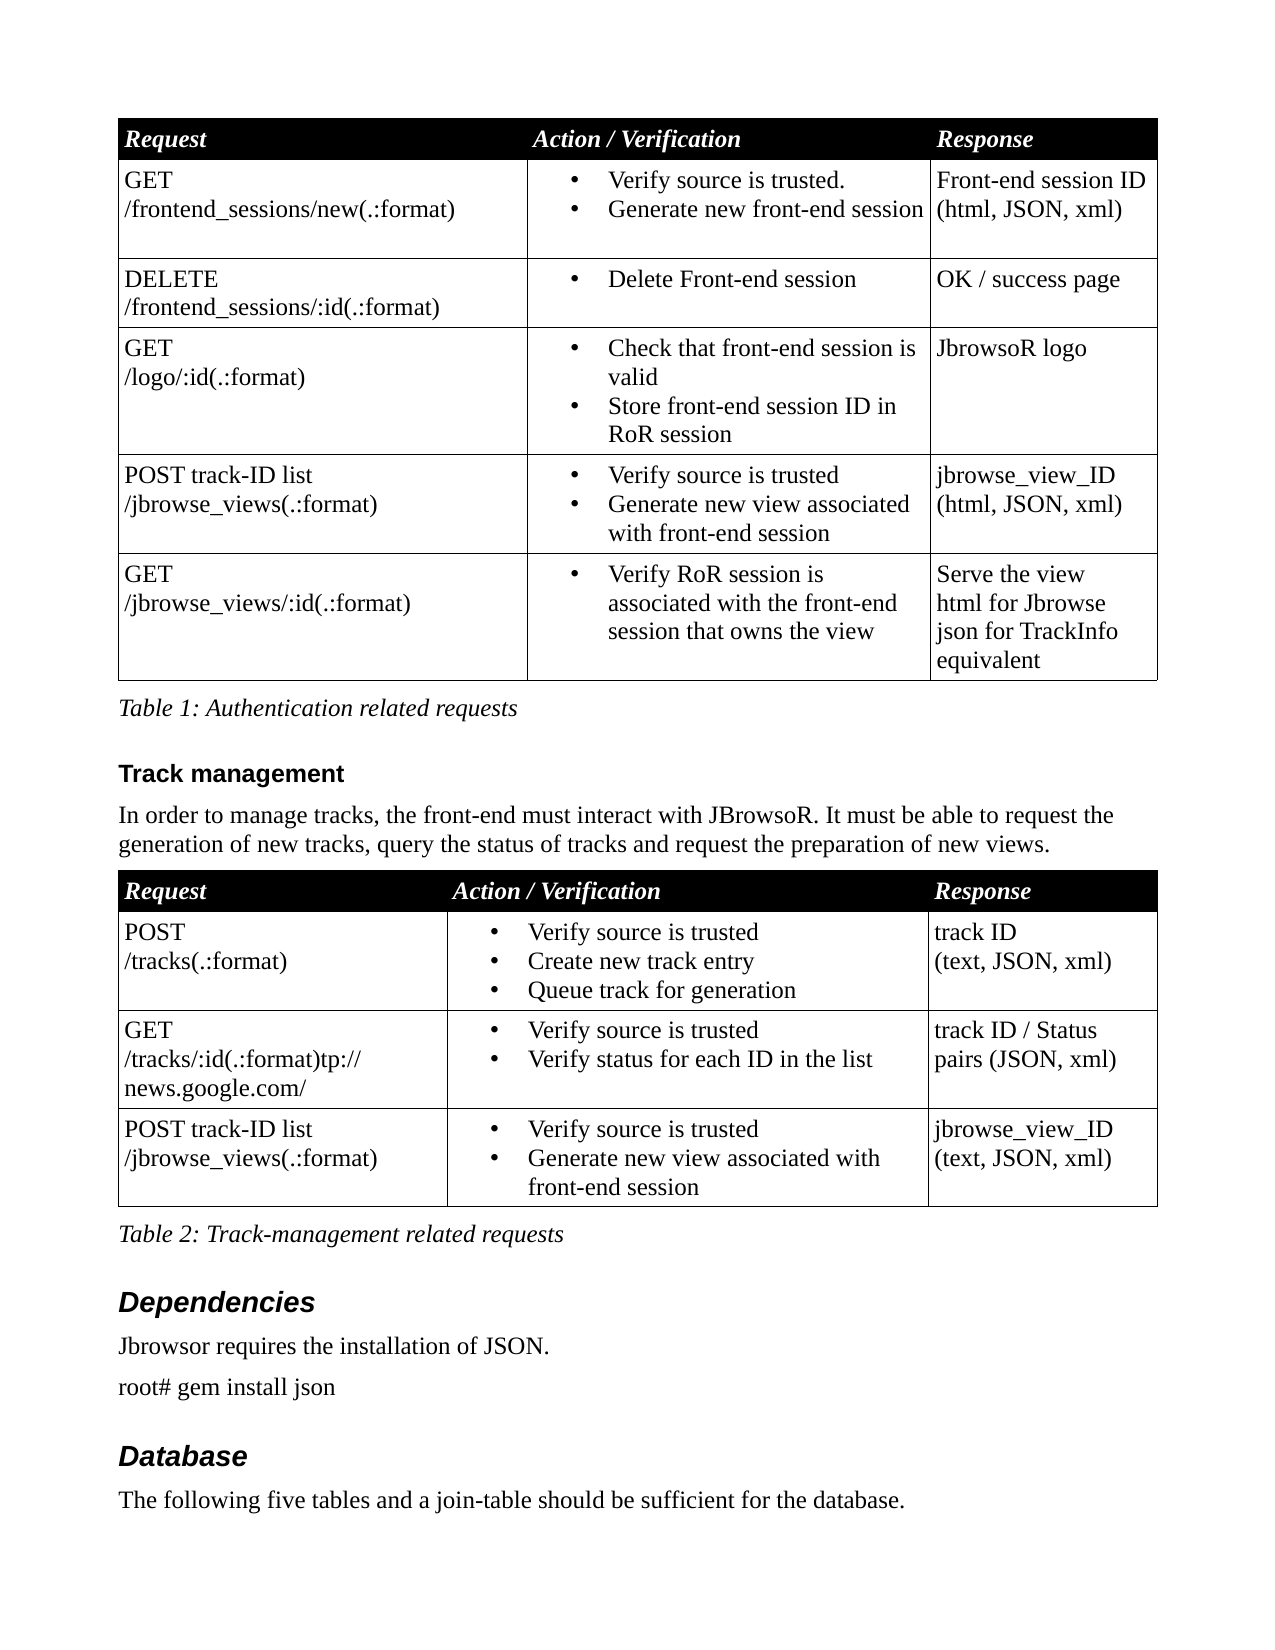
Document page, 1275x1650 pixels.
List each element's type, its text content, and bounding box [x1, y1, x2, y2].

table_cell POST track-ID list /jbrowse_views(.:format) [119, 455, 527, 553]
subtitle Track management [118, 759, 1157, 788]
table_cell POST track-ID list /jbrowse_views(.:format) [119, 1109, 447, 1206]
table_cell Verify source is trusted Create new track entry Queue track for generation [448, 912, 928, 1009]
subtitle Dependencies [118, 1285, 1157, 1319]
table_cell track ID / Status pairs (JSON, xml) [929, 1011, 1157, 1108]
table_cell Serve the view html for Jbrowse json for TrackInfo equivalent [931, 554, 1157, 680]
table_cell Verify source is trusted Verify status for each ID in the list [448, 1011, 928, 1108]
table_header Action / Verification [528, 119, 930, 159]
table_header Response [931, 119, 1157, 159]
table_cell Verify RoR session is associated with the front-end session that owns the view [528, 554, 930, 680]
text Jbrowsor requires the installation of JSON. [118, 1331, 1157, 1360]
table_cell DELETE /frontend_sessions/:id(.:format) [119, 259, 527, 327]
table_cell Front-end session ID (html, JSON, xml) [931, 160, 1157, 257]
table_cell Verify source is trusted. Generate new front-end session [528, 160, 930, 257]
subtitle Database [118, 1439, 1157, 1472]
table_cell GET /frontend_sessions/new(.:format) [119, 160, 527, 257]
table_header Response [929, 871, 1157, 911]
table_cell GET /logo/:id(.:format) [119, 328, 527, 454]
table_cell track ID (text, JSON, xml) [929, 912, 1157, 1009]
table_cell Delete Front-end session [528, 259, 930, 327]
table_header Action / Verification [448, 871, 928, 911]
text The following five tables and a join-table should be sufficient for the database. [118, 1485, 1157, 1513]
table_cell JbrowsoR logo [931, 328, 1157, 454]
table_header Request [119, 871, 447, 911]
table_cell Check that front-end session is valid Store front-end session ID in RoR session [528, 328, 930, 454]
text Table 2: Track-management related requests [118, 1219, 1157, 1248]
table_cell Verify source is trusted Generate new view associated with front-end session [528, 455, 930, 553]
text root# gem install json [118, 1372, 1157, 1401]
table_header Request [119, 119, 527, 159]
table_cell jbrowse_view_ID (text, JSON, xml) [929, 1109, 1157, 1206]
text Table 1: Authentication related requests [118, 693, 1157, 721]
text In order to manage tracks, the front-end must interact with JBrowsoR. It must be able to request the generation of new tracks, query the status of tracks and request the preparation of new views. [118, 800, 1157, 858]
table_cell POST /tracks(.:format) [119, 912, 447, 1009]
table_cell GET /jbrowse_views/:id(.:format) [119, 554, 527, 680]
table_cell jbrowse_view_ID (html, JSON, xml) [931, 455, 1157, 553]
table_cell GET /tracks/:id(.:format)tp://news.google.com/ [119, 1011, 447, 1108]
table_cell OK / success page [931, 259, 1157, 327]
table_cell Verify source is trusted Generate new view associated with front-end session [448, 1109, 928, 1206]
